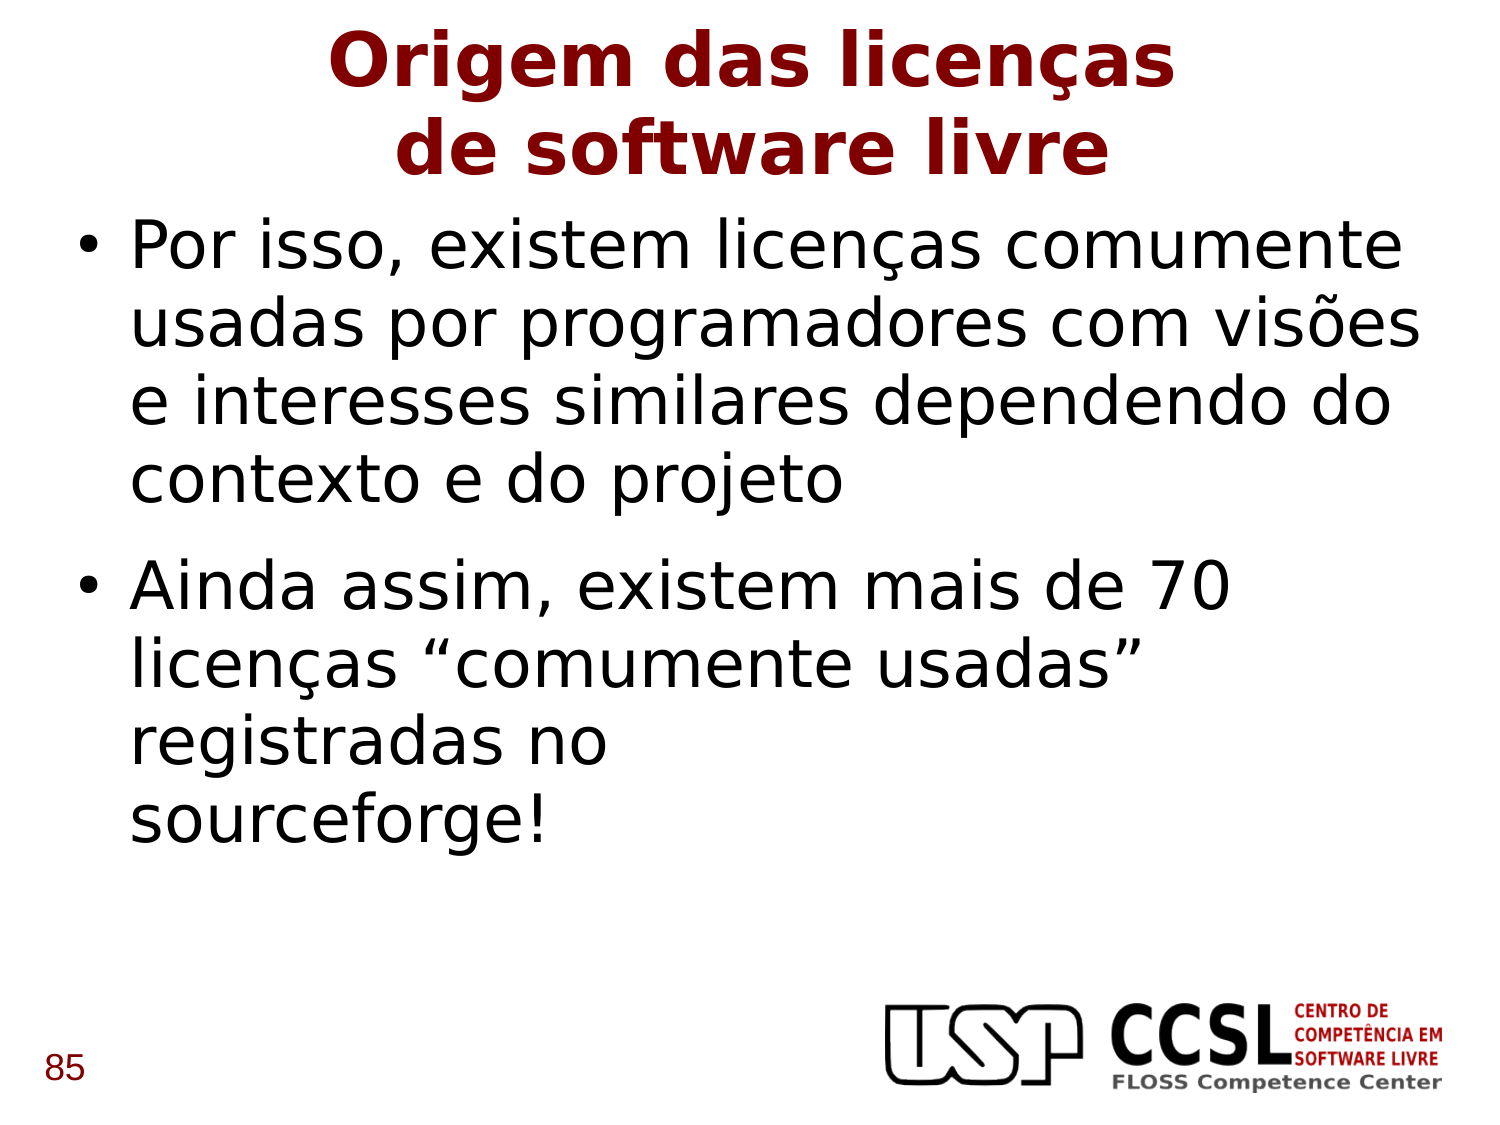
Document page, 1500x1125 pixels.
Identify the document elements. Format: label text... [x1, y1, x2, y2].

title Origem das licenças de software livre [59, 17, 1447, 192]
list Por isso, existem licenças comumente usadas por programadores com visões e interesses similares dependendo do contexto e do projeto Ainda assim, existem mais de 70 licenças “comumente usadas” registradas no sourceforge! [59, 206, 1447, 950]
picture [885, 1003, 1442, 1093]
